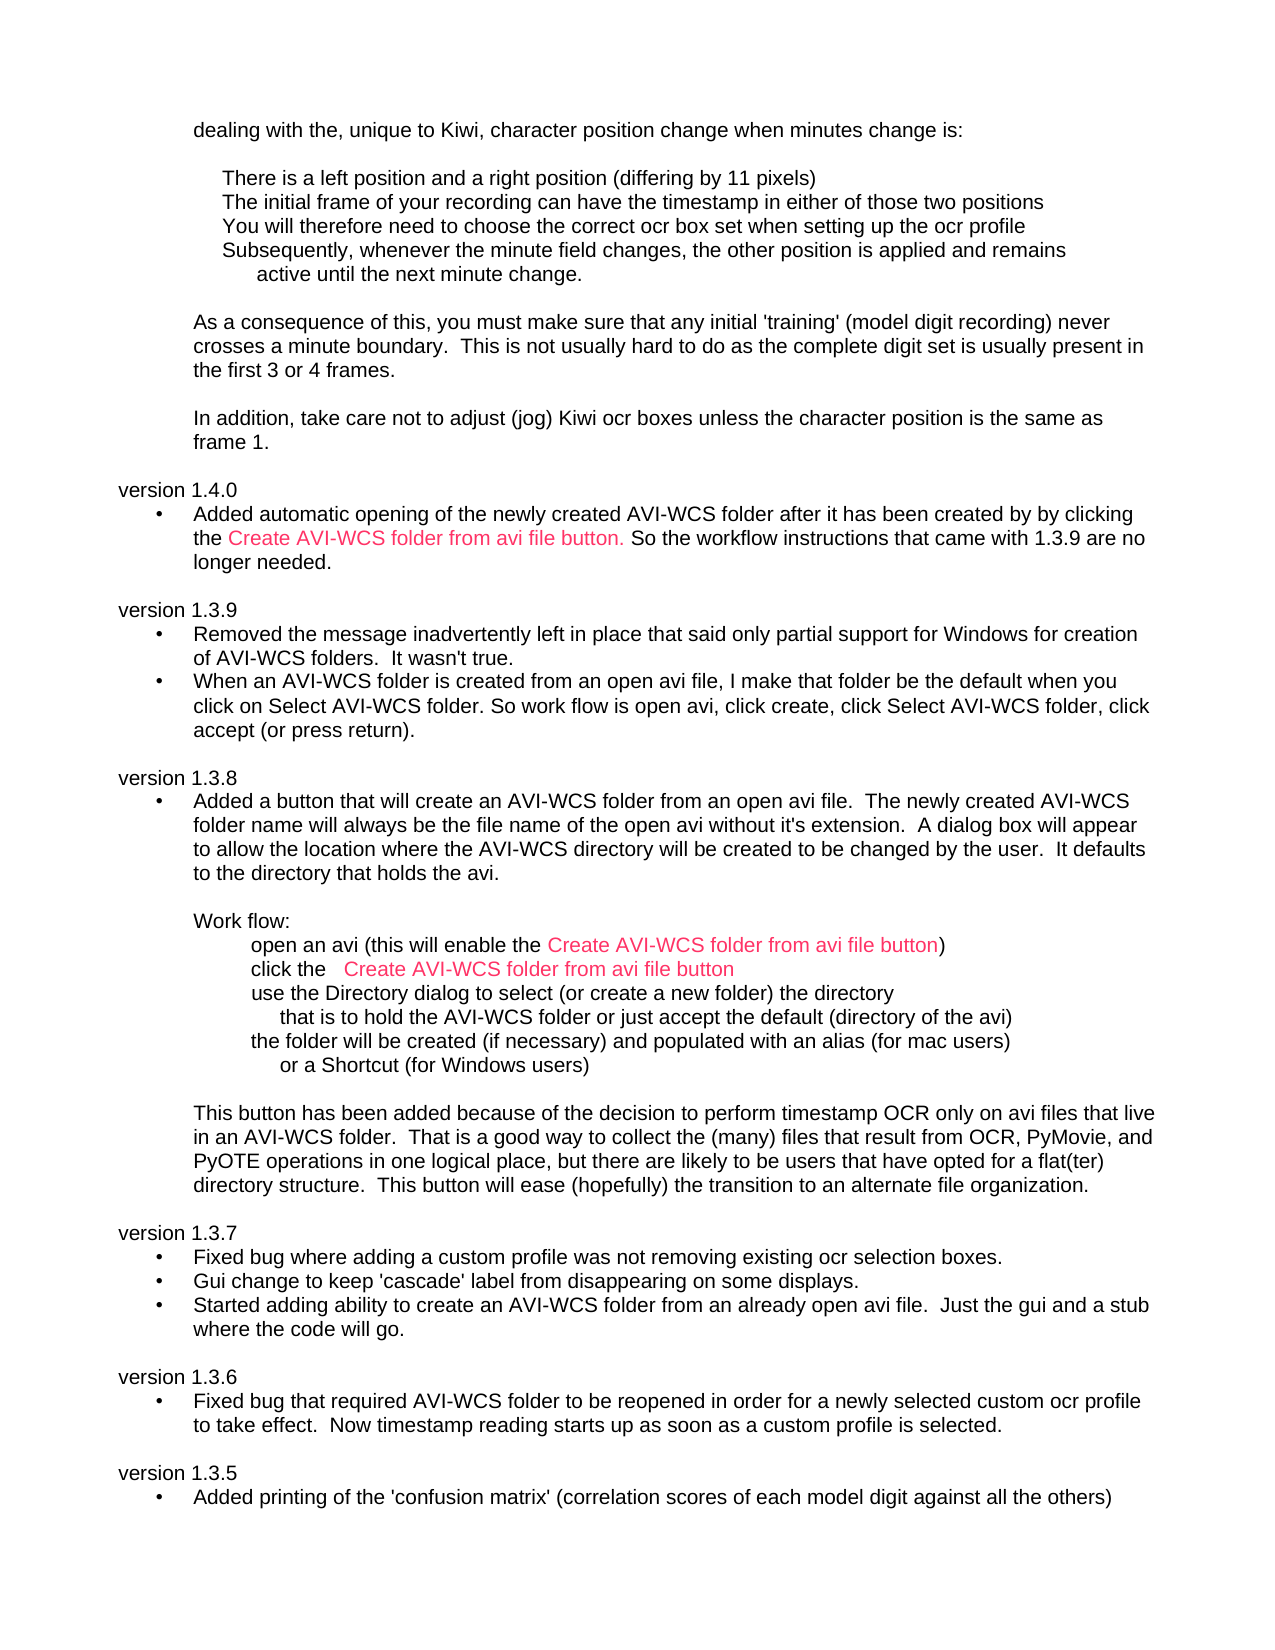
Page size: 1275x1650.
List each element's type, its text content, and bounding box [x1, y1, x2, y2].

list Added a button that will create an AVI-WCS folder from an open avi file. The newly created AVI-WCS folder name will always be the file name of the open avi without it's extension. A dialog box will appear to allow the location where the AVI-WCS directory will be created to be changed by the user. It defaults to the directory that holds the avi. Work flow: open an avi (this will enable the Create AVI-WCS folder from avi file button) click the Create AVI-WCS folder from avi file button use the Directory dialog to select (or create a new folder) the directory that is to hold the AVI-WCS folder or just accept the default (directory of the avi) the folder will be created (if necessary) and populated with an alias (for mac users) or a Shortcut (for Windows users) [156, 789, 1157, 1101]
text version 1.4.0 [118, 477, 1157, 501]
text version 1.3.7 [118, 1221, 1157, 1244]
list Added printing of the 'confusion matrix' (correlation scores of each model digit against all the others) [156, 1484, 1157, 1509]
text version 1.3.5 [118, 1461, 1157, 1484]
list Started adding ability to create an AVI-WCS folder from an already open avi file. Just the gui and a stub where the code will go. [156, 1293, 1157, 1365]
list Fixed bug that required AVI-WCS folder to be reopened in order for a newly selected custom ocr profile to take effect. Now timestamp reading starts up as soon as a custom profile is selected. [156, 1389, 1157, 1461]
list Gui change to keep 'cascade' label from disappearing on some displays. [156, 1269, 1157, 1293]
list Removed the message inadvertently left in place that said only partial support for Windows for creation of AVI-WCS folders. It wasn't true. [156, 621, 1157, 669]
list This button has been added because of the decision to perform timestamp OCR only on avi files that live in an AVI-WCS folder. That is a good way to collect the (many) files that result from OCR, PyMovie, and PyOTE operations in one logical place, but there are likely to be users that have opted for a flat(ter) directory structure. This button will ease (hopefully) the transition to an alternate file organization. [156, 1101, 1157, 1197]
list When an AVI-WCS folder is created from an open avi file, I make that folder be the default when you click on Select AVI-WCS folder. So work flow is open avi, click create, click Select AVI-WCS folder, click accept (or press return). [156, 669, 1157, 765]
list dealing with the, unique to Kiwi, character position change when minutes change is: There is a left position and a right position (differing by 11 pixels) The initial frame of your recording can have the timestamp in either of those two positions You will therefore need to choose the correct ocr box set when setting up the ocr profile Subsequently, whenever the minute field changes, the other position is applied and remains active until the next minute change. As a consequence of this, you must make sure that any initial 'training' (model digit recording) never crosses a minute boundary. This is not usually hard to do as the complete digit set is usually present in the first 3 or 4 frames. In addition, take care not to adjust (jog) Kiwi ocr boxes unless the character position is the same as frame 1. [156, 118, 1157, 477]
text version 1.3.9 [118, 597, 1157, 621]
list Fixed bug where adding a custom profile was not removing existing ocr selection boxes. [156, 1244, 1157, 1269]
list Added automatic opening of the newly created AVI-WCS folder after it has been created by by clicking the Create AVI-WCS folder from avi file button. So the workflow instructions that came with 1.3.9 are no longer needed. [156, 501, 1157, 597]
text version 1.3.6 [118, 1365, 1157, 1389]
text version 1.3.8 [118, 765, 1157, 789]
